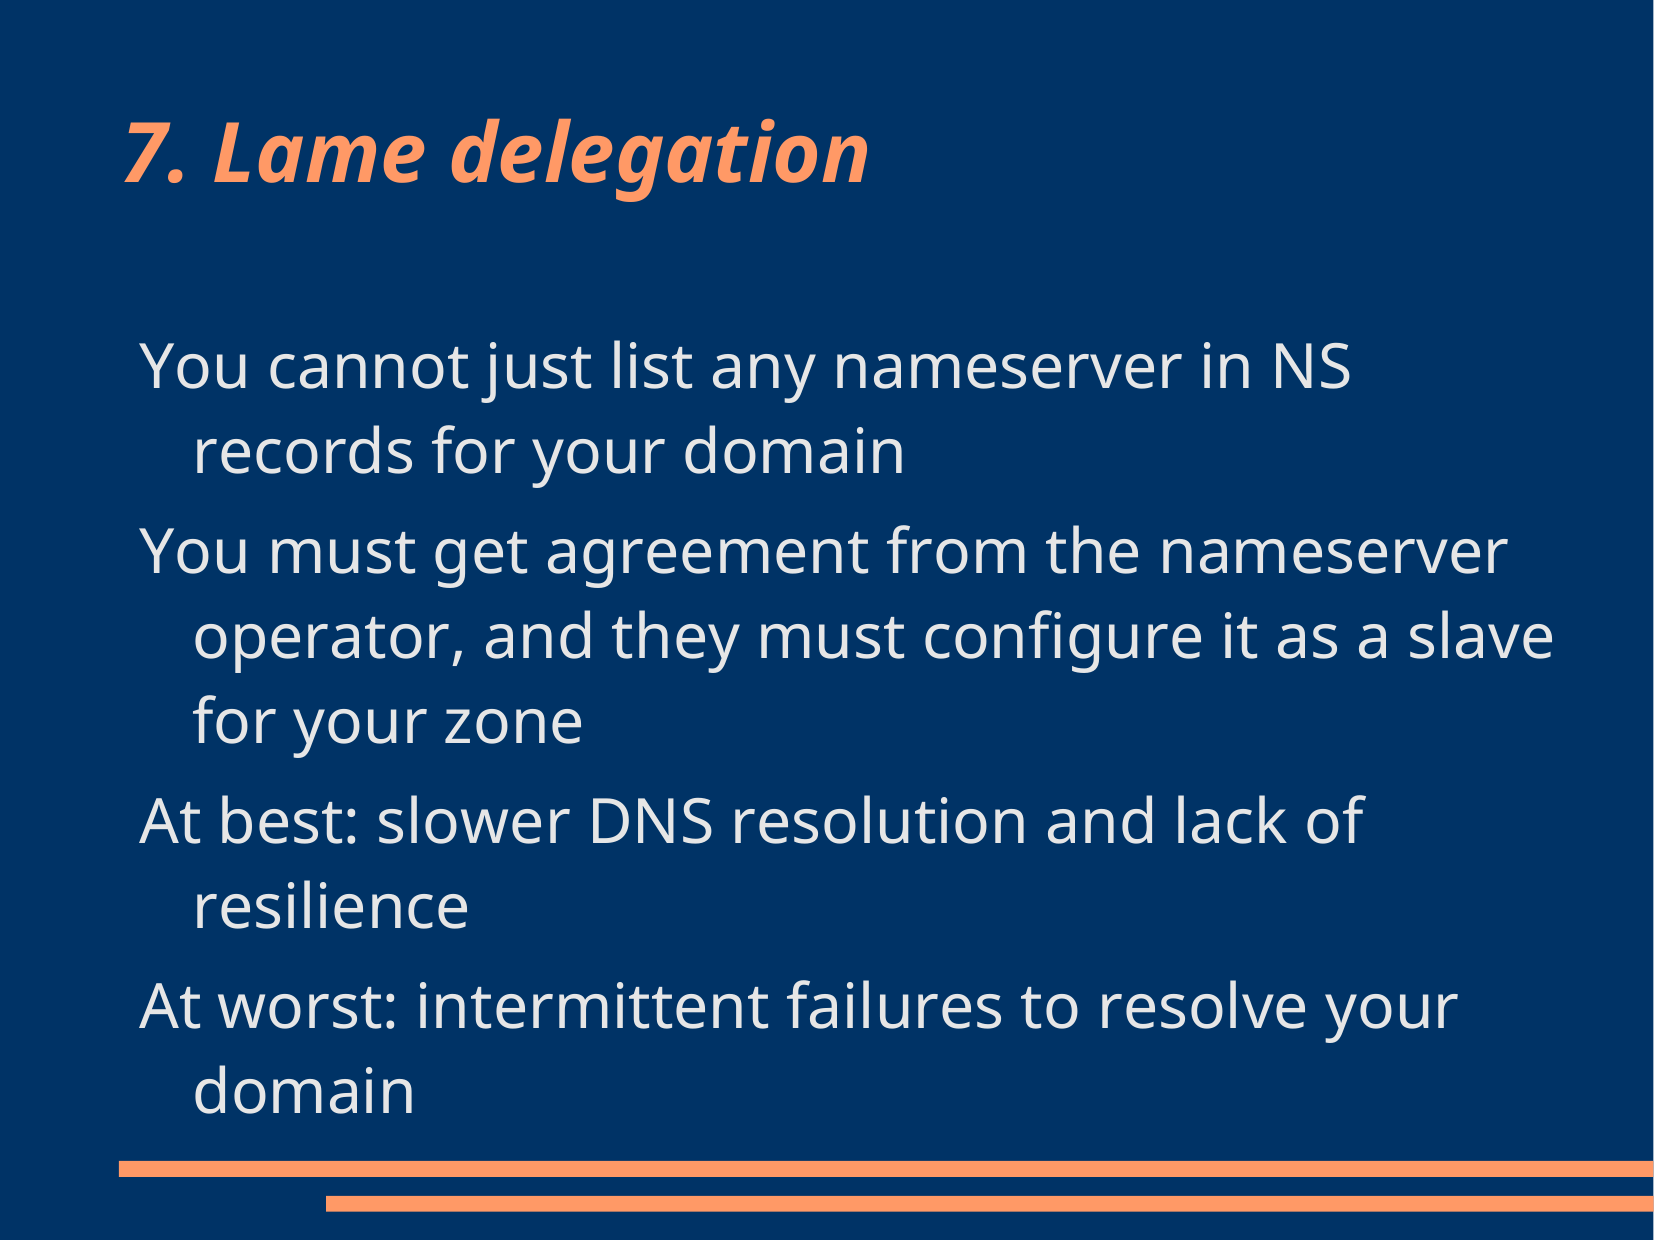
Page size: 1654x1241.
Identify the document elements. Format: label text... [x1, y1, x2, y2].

list You cannot just list any nameserver in NS records for your domain You must get agreement from the nameserver operator, and they must configure it as a slave for your zone At best: slower DNS resolution and lack of resilience At worst: intermittent failures to resolve your domain [121, 322, 1561, 1133]
title 7. Lame delegation [121, 46, 1534, 254]
